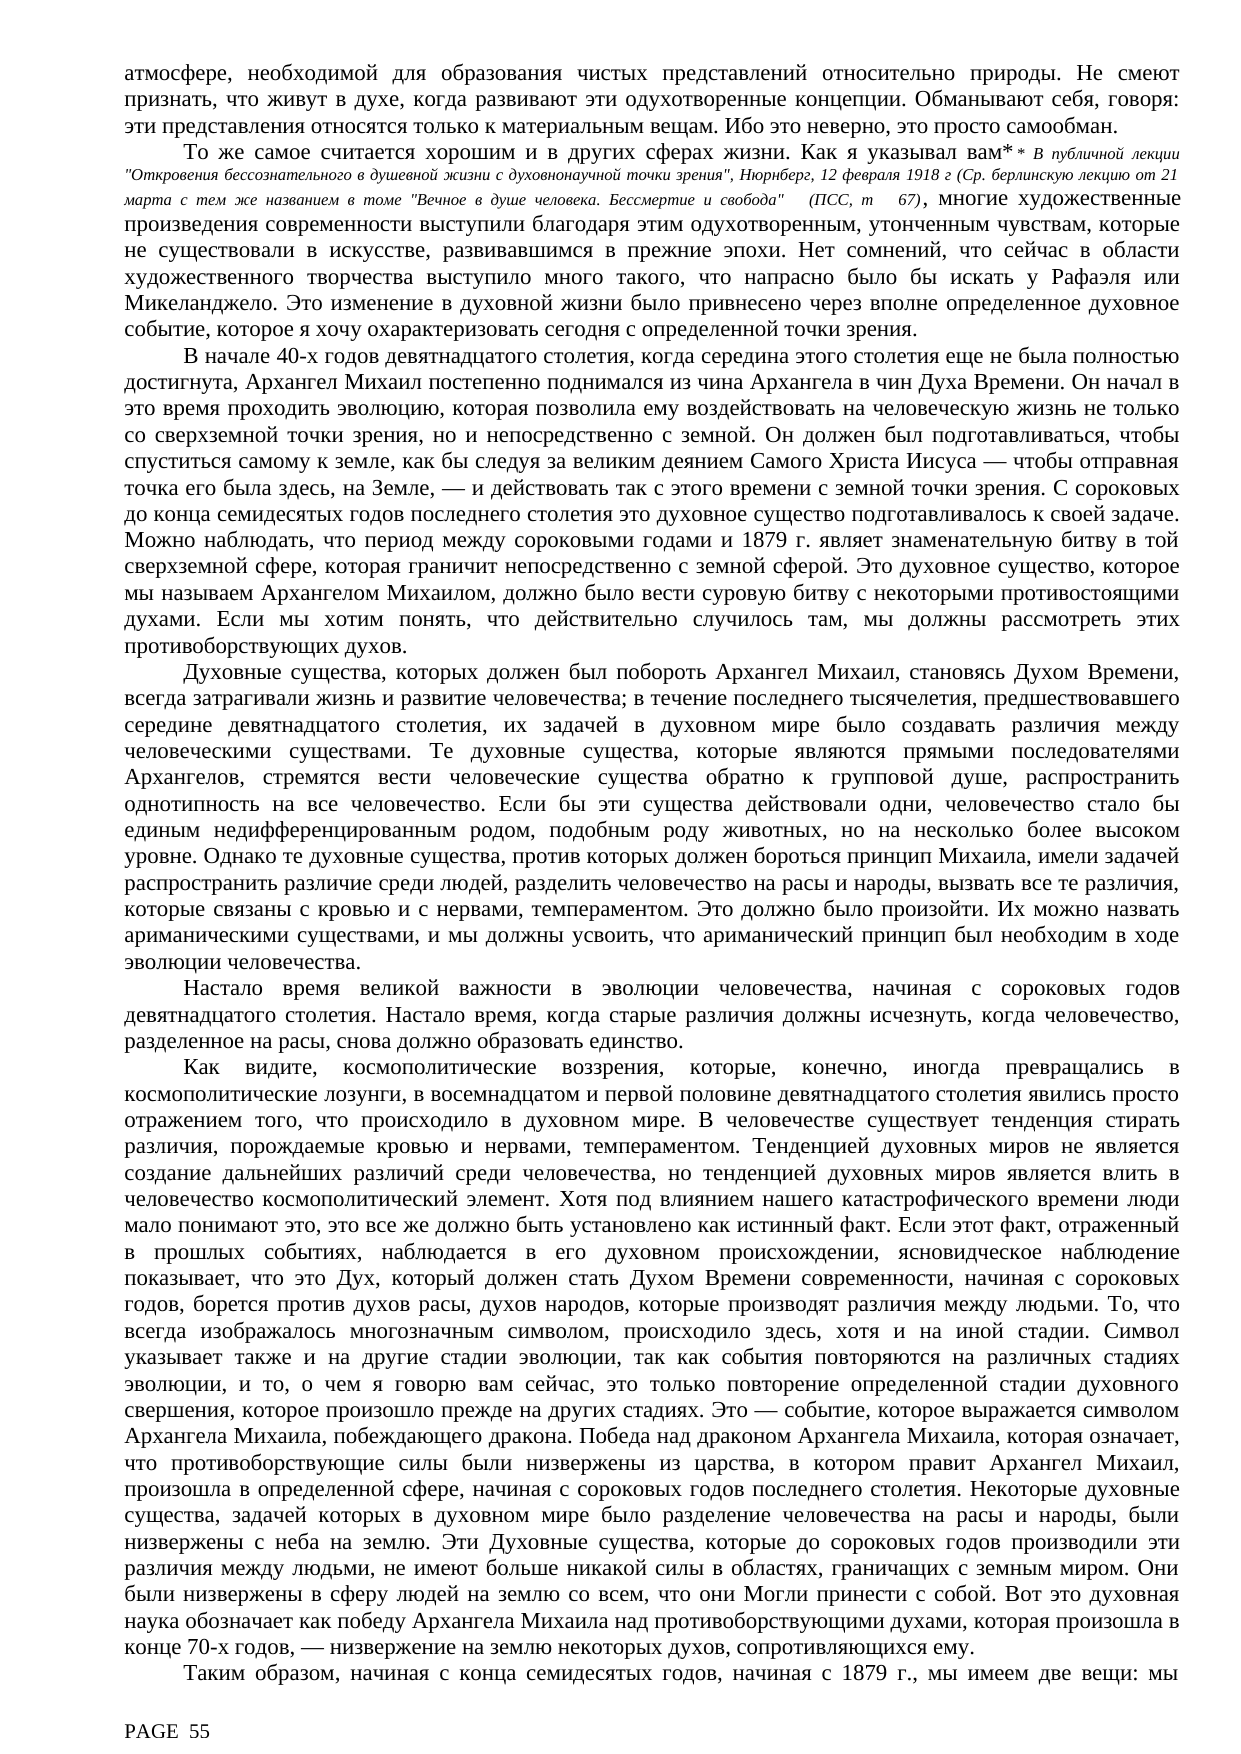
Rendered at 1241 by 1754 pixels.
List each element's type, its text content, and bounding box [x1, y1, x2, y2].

text Настало время великой важности в эволюции человечества, начиная с сороковых годов девятнадцатого столетия. Настало время, когда старые различия должны исчезнуть, когда человечество, разделенное на расы, снова должно образовать единство. [124, 974, 1181, 1053]
text Духовные существа, которых должен был побороть Архангел Михаил, становясь Духом Времени, всегда затрагивали жизнь и развитие человечества; в течение последнего тысячелетия, предшествовавшего середине девятнадцатого столетия, их задачей в духовном мире было создавать различия между человеческими существами. Те духовные существа, которые являются прямыми последователями Архангелов, стремятся вести человеческие существа обратно к групповой душе, распространить однотипность на все человечество. Если бы эти существа действовали одни, человечество стало бы единым недифференцированным родом, подобным роду животных, но на несколько более высоком уровне. Однако те духовные существа, против которых должен бороться принцип Михаила, имели задачей распространить различие среди людей, разделить человечество на расы и народы, вызвать все те различия, которые связаны с кровью и с нервами, темпераментом. Это должно было произойти. Их можно назвать ариманическими существами, и мы должны усвоить, что ариманический принцип был необходим в ходе эволюции человечества. [124, 658, 1181, 974]
text Как видите, космополитические воззрения, которые, конечно, иногда превращались в космополитические лозунги, в восемнадцатом и первой половине девятнадцатого столетия явились просто отражением того, что происходило в духовном мире. В человечестве существует тенденция стирать различия, порождаемые кровью и нервами, темпераментом. Тенденцией духовных миров не является создание дальнейших различий среди человечества, но тенденцией духовных миров является влить в человечество космополитический элемент. Хотя под влиянием нашего катастрофического времени люди мало понимают это, это все же должно быть установлено как истинный факт. Если этот факт, отраженный в прошлых событиях, наблюдается в его духовном происхождении, ясновидческое наблюдение показывает, что это Дух, который должен стать Духом Времени современности, начиная с сороковых годов, борется против духов расы, духов народов, которые производят различия между людьми. То, что всегда изображалось многозначным символом, происходило здесь, хотя и на иной стадии. Символ указывает также и на другие стадии эволюции, так как события повторяются на различных стадиях эволюции, и то, о чем я говорю вам сейчас, это только повторение определенной стадии духовного свершения, которое произошло прежде на других стадиях. Это — событие, которое выражается символом Архангела Михаила, побеждающего дракона. Победа над драконом Архангела Михаила, которая означает, что противоборствующие силы были низвержены из царства, в котором правит Архангел Михаил, произошла в определенной сфере, начиная с сороковых годов последнего столетия. Некоторые духовные существа, задачей которых в духовном мире было разделение человечества на расы и народы, были низвержены с неба на землю. Эти Духовные существа, которые до сороковых годов производили эти различия между людьми, не имеют больше никакой силы в областях, граничащих с земным миром. Они были низвержены в сферу людей на землю со всем, что они Могли принести с собой. Вот это духовная наука обозначает как победу Архангела Михаила над противоборствующими духами, которая произошла в конце 70-х годов, — низвержение на землю некоторых духов, сопротивляющихся ему. [124, 1053, 1181, 1659]
text атмосфере, необходимой для образования чистых представлений относительно природы. Не смеют признать, что живут в духе, когда развивают эти одухотворенные концепции. Обманывают себя, говоря: эти представления относятся только к материальным вещам. Ибо это неверно, это просто самообман. [124, 59, 1181, 138]
text В начале 40-х годов девятнадцатого столетия, когда середина этого столетия еще не была полностью достигнута, Архангел Михаил постепенно поднимался из чина Архангела в чин Духа Времени. Он начал в это время проходить эволюцию, которая позволила ему воздействовать на человеческую жизнь не только со сверхземной точки зрения, но и непосредственно с земной. Он должен был подготавливаться, чтобы спуститься самому к земле, как бы следуя за великим деянием Самого Христа Иисуса — чтобы отправная точка его была здесь, на Земле, — и действовать так с этого времени с земной точки зрения. С сороковых до конца семидесятых годов последнего столетия это духовное существо подготавливалось к своей задаче. Можно наблюдать, что период между сороковыми годами и 1879 г. являет знаменательную битву в той сверхземной сфере, которая граничит непосредственно с земной сферой. Это духовное существо, которое мы называем Архангелом Михаилом, должно было вести суровую битву с некоторыми противостоящими духами. Если мы хотим понять, что действительно случилось там, мы должны рассмотреть этих противоборствующих духов. [124, 342, 1181, 658]
text То же самое считается хорошим и в других сферах жизни. Как я указывал вам** В публичной лекции "Откровения бессознательного в душевной жизни с духовнонаучной точки зрения", Нюрнберг, 12 февраля 1918 г (Ср. берлинскую лекцию от 21 марта с тем же названием в томе "Вечное в душе человека. Бессмертие и свобода" (ПСС, т 67), многие художественные произведения современности выступили благодаря этим одухотворенным, утонченным чувствам, которые не существовали в искусстве, развивавшимся в прежние эпохи. Нет сомнений, что сейчас в области художественного творчества выступило много такого, что напрасно было бы искать у Рафаэля или Микеланджело. Это изменение в духовной жизни было привнесено через вполне определенное духовное событие, которое я хочу охарактеризовать сегодня с определенной точки зрения. [124, 138, 1181, 342]
text Таким образом, начиная с конца семидесятых годов, начиная с 1879 г., мы имеем две вещи: мы [124, 1659, 1181, 1686]
